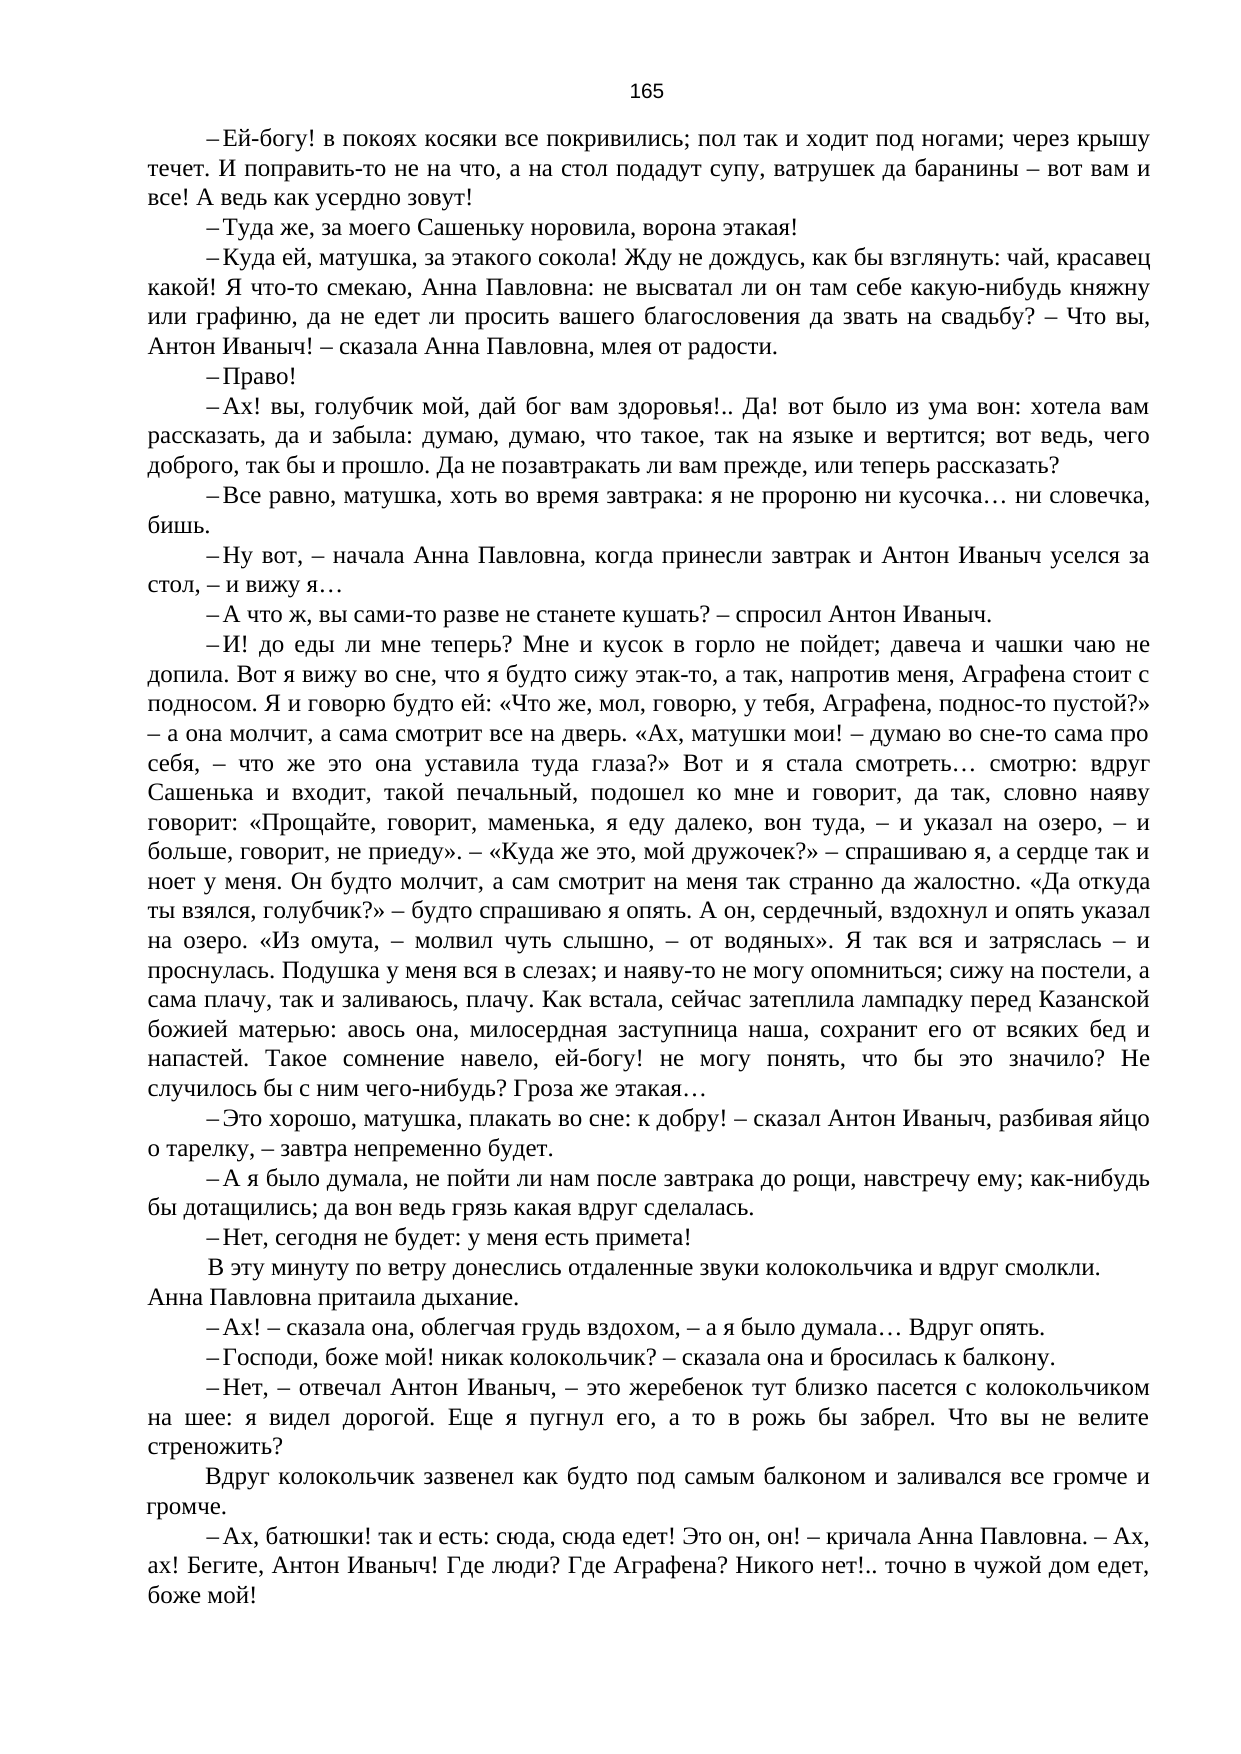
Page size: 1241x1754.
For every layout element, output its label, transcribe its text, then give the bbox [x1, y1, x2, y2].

list И! до еды ли мне теперь? Мне и кусок в горло не пойдет; давеча и чашки чаю не допила. Вот я вижу во сне, что я будто сижу этак-то, а так, напротив меня, Аграфена стоит с подносом. Я и говорю будто ей: «Что же, мол, говорю, у тебя, Аграфена, поднос-то пустой?» – а она молчит, а сама смотрит все на дверь. «Ах, матушки мои! – думаю во сне-то сама про себя, – что же это она уставила туда глаза?» Вот и я стала смотреть… смотрю: вдруг Сашенька и входит, такой печальный, подошел ко мне и говорит, да так, словно наяву говорит: «Прощайте, говорит, маменька, я еду далеко, вон туда, – и указал на озеро, – и больше, говорит, не приеду». – «Куда же это, мой дружочек?» – спрашиваю я, а сердце так и ноет у меня. Он будто молчит, а сам смотрит на меня так странно да жалостно. «Да откуда ты взялся, голубчик?» – будто спрашиваю я опять. А он, сердечный, вздохнул и опять указал на озеро. «Из омута, – молвил чуть слышно, – от водяных». Я так вся и затряслась – и проснулась. Подушка у меня вся в слезах; и наяву-то не могу опомниться; сижу на постели, а сама плачу, так и заливаюсь, плачу. Как встала, сейчас затеплила лампадку перед Казанской божией матерью: авось она, милосердная заступница наша, сохранит его от всяких бед и напастей. Такое сомнение навело, ей-богу! не могу понять, что бы это значило? Не случилось бы с ним чего-нибудь? Гроза же этакая… [147, 629, 1151, 1102]
list А что ж, вы сами-то разве не станете кушать? – спросил Антон Иваныч. [147, 599, 1151, 628]
list Это хорошо, матушка, плакать во сне: к добру! – сказал Антон Иваныч, разбивая яйцо о тарелку, – завтра непременно будет. [147, 1103, 1151, 1161]
list Господи, боже мой! никак колокольчик? – сказала она и бросилась к балкону. [147, 1342, 1151, 1371]
list Право! [147, 361, 1151, 390]
list Все равно, матушка, хоть во время завтрака: я не пророню ни кусочка… ни словечка, бишь. [147, 480, 1151, 538]
text Вдруг колокольчик зазвенел как будто под самым балконом и заливался все громче и громче. [146, 1461, 1151, 1520]
text В эту минуту по ветру донеслись отдаленные звуки колокольчика и вдруг смолкли. [207, 1252, 1151, 1281]
list Ах, батюшки! так и есть: сюда, сюда едет! Это он, он! – кричала Анна Павловна. – Ах, ах! Бегите, Антон Иваныч! Где люди? Где Аграфена? Никого нет!.. точно в чужой дом едет, боже мой! [147, 1521, 1151, 1609]
list Нет, – отвечал Антон Иваныч, – это жеребенок тут близко пасется с колокольчиком на шее: я видел дорогой. Еще я пугнул его, а то в рожь бы забрел. Что вы не велите стреножить? [147, 1372, 1151, 1460]
list Ей-богу! в покоях косяки все покривились; пол так и ходит под ногами; через крышу течет. И поправить-то не на что, а на стол подадут супу, ватрушек да баранины – вот вам и все! А ведь как усердно зовут! [147, 123, 1151, 211]
list Ах! – сказала она, облегчая грудь вздохом, – а я было думала… Вдруг опять. [147, 1312, 1151, 1341]
list Ах! вы, голубчик мой, дай бог вам здоровья!.. Да! вот было из ума вон: хотела вам рассказать, да и забыла: думаю, думаю, что такое, так на языке и вертится; вот ведь, чего доброго, так бы и прошло. Да не позавтракать ли вам прежде, или теперь рассказать? [147, 391, 1151, 479]
list Туда же, за моего Сашеньку норовила, ворона этакая! [147, 212, 1151, 241]
list А я было думала, не пойти ли нам после завтрака до рощи, навстречу ему; как-нибудь бы дотащились; да вон ведь грязь какая вдруг сделалась. [147, 1163, 1151, 1221]
text Анна Павловна притаила дыхание. [147, 1282, 1151, 1311]
list Ну вот, – начала Анна Павловна, когда принесли завтрак и Антон Иваныч уселся за стол, – и вижу я… [147, 540, 1151, 598]
list Куда ей, матушка, за этакого сокола! Жду не дождусь, как бы взглянуть: чай, красавец какой! Я что-то смекаю, Анна Павловна: не высватал ли он там себе какую-нибудь княжну или графиню, да не едет ли просить вашего благословения да звать на свадьбу? – Что вы, Антон Иваныч! – сказала Анна Павловна, млея от радости. [147, 242, 1151, 360]
list Нет, сегодня не будет: у меня есть примета! [147, 1222, 1151, 1251]
